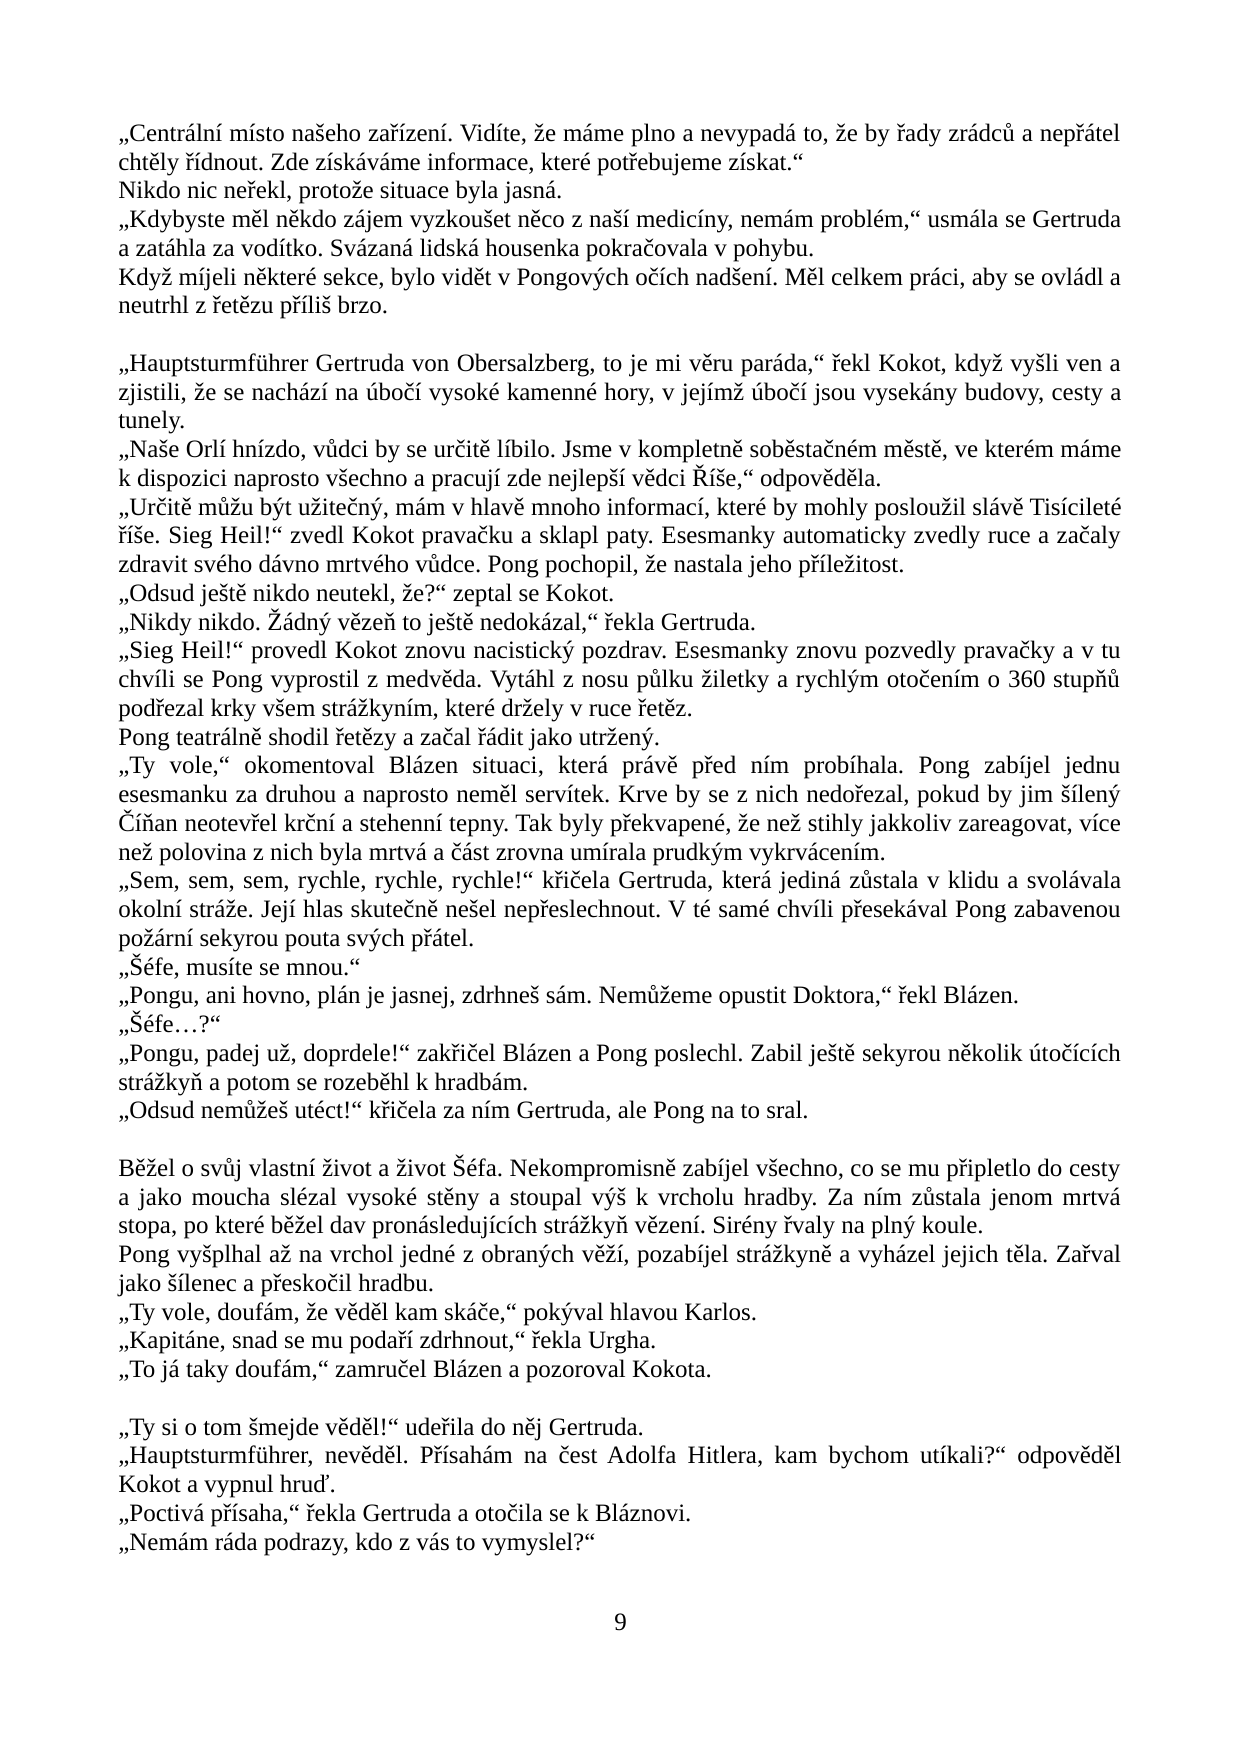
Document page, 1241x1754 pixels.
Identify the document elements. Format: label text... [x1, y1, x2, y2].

text Když míjeli některé sekce, bylo vidět v Pongových očích nadšení. Měl celkem práci, aby se ovládl a neutrhl z řetězu příliš brzo. [118, 262, 1122, 319]
text Pong vyšplhal až na vrchol jedné z obraných věží, pozabíjel strážkyně a vyházel jejich těla. Zařval jako šílenec a přeskočil hradbu. [118, 1239, 1122, 1297]
text „Kapitáne, snad se mu podaří zdrhnout,“ řekla Urgha. [118, 1326, 1122, 1354]
text „Určitě můžu být užitečný, mám v hlavě mnoho informací, které by mohly posloužil slávě Tisícileté říše. Sieg Heil!“ zvedl Kokot pravačku a sklapl paty. Esesmanky automaticky zvedly ruce a začaly zdravit svého dávno mrtvého vůdce. Pong pochopil, že nastala jeho příležitost. [118, 492, 1122, 578]
text „Hauptsturmführer Gertruda von Obersalzberg, to je mi věru paráda,“ řekl Kokot, když vyšli ven a zjistili, že se nachází na úbočí vysoké kamenné hory, v jejímž úbočí jsou vysekány budovy, cesty a tunely. [118, 348, 1122, 434]
text Běžel o svůj vlastní život a život Šéfa. Nekompromisně zabíjel všechno, co se mu připletlo do cesty a jako moucha slézal vysoké stěny a stoupal výš k vrcholu hradby. Za ním zůstala jenom mrtvá stopa, po které běžel dav pronásledujících strážkyň vězení. Sirény řvaly na plný koule. [118, 1153, 1122, 1239]
text „Pongu, padej už, doprdele!“ zakřičel Blázen a Pong poslechl. Zabil ještě sekyrou několik útočících strážkyň a potom se rozeběhl k hradbám. [118, 1038, 1122, 1096]
text „Šéfe, musíte se mnou.“ [118, 952, 1122, 981]
text „Hauptsturmführer, nevěděl. Přísahám na čest Adolfa Hitlera, kam bychom utíkali?“ odpověděl Kokot a vypnul hruď. [118, 1441, 1122, 1498]
text „Kdybyste měl někdo zájem vyzkoušet něco z naší medicíny, nemám problém,“ usmála se Gertruda a zatáhla za vodítko. Svázaná lidská housenka pokračovala v pohybu. [118, 204, 1122, 262]
text Pong teatrálně shodil řetězy a začal řádit jako utržený. [118, 722, 1122, 751]
text „Ty vole, doufám, že věděl kam skáče,“ pokýval hlavou Karlos. [118, 1297, 1122, 1326]
text „Sieg Heil!“ provedl Kokot znovu nacistický pozdrav. Esesmanky znovu pozvedly pravačky a v tu chvíli se Pong vyprostil z medvěda. Vytáhl z nosu půlku žiletky a rychlým otočením o 360 stupňů podřezal krky všem strážkyním, které držely v ruce řetěz. [118, 636, 1122, 722]
text „Centrální místo našeho zařízení. Vidíte, že máme plno a nevypadá to, že by řady zrádců a nepřátel chtěly řídnout. Zde získáváme informace, které potřebujeme získat.“ [118, 118, 1122, 176]
text „Nemám ráda podrazy, kdo z vás to vymyslel?“ [118, 1527, 1122, 1556]
text „Šéfe…?“ [118, 1009, 1122, 1038]
text „Ty si o tom šmejde věděl!“ udeřila do něj Gertruda. [118, 1412, 1122, 1441]
text „Odsud ještě nikdo neutekl, že?“ zeptal se Kokot. [118, 578, 1122, 607]
text Nikdo nic neřekl, protože situace byla jasná. [118, 176, 1122, 204]
text „Poctivá přísaha,“ řekla Gertruda a otočila se k Bláznovi. [118, 1498, 1122, 1527]
text „Nikdy nikdo. Žádný vězeň to ještě nedokázal,“ řekla Gertruda. [118, 607, 1122, 636]
text „Naše Orlí hnízdo, vůdci by se určitě líbilo. Jsme v kompletně soběstačném městě, ve kterém máme k dispozici naprosto všechno a pracují zde nejlepší vědci Říše,“ odpověděla. [118, 434, 1122, 492]
text „Sem, sem, sem, rychle, rychle, rychle!“ křičela Gertruda, která jediná zůstala v klidu a svolávala okolní stráže. Její hlas skutečně nešel nepřeslechnout. V té samé chvíli přesekával Pong zabavenou požární sekyrou pouta svých přátel. [118, 866, 1122, 952]
text „Pongu, ani hovno, plán je jasnej, zdrhneš sám. Nemůžeme opustit Doktora,“ řekl Blázen. [118, 981, 1122, 1009]
text „To já taky doufám,“ zamručel Blázen a pozoroval Kokota. [118, 1354, 1122, 1383]
text „Odsud nemůžeš utéct!“ křičela za ním Gertruda, ale Pong na to sral. [118, 1096, 1122, 1124]
text „Ty vole,“ okomentoval Blázen situaci, která právě před ním probíhala. Pong zabíjel jednu esesmanku za druhou a naprosto neměl servítek. Krve by se z nich nedořezal, pokud by jim šílený Číňan neotevřel krční a stehenní tepny. Tak byly překvapené, že než stihly jakkoliv zareagovat, více než polovina z nich byla mrtvá a část zrovna umírala prudkým vykrvácením. [118, 751, 1122, 866]
